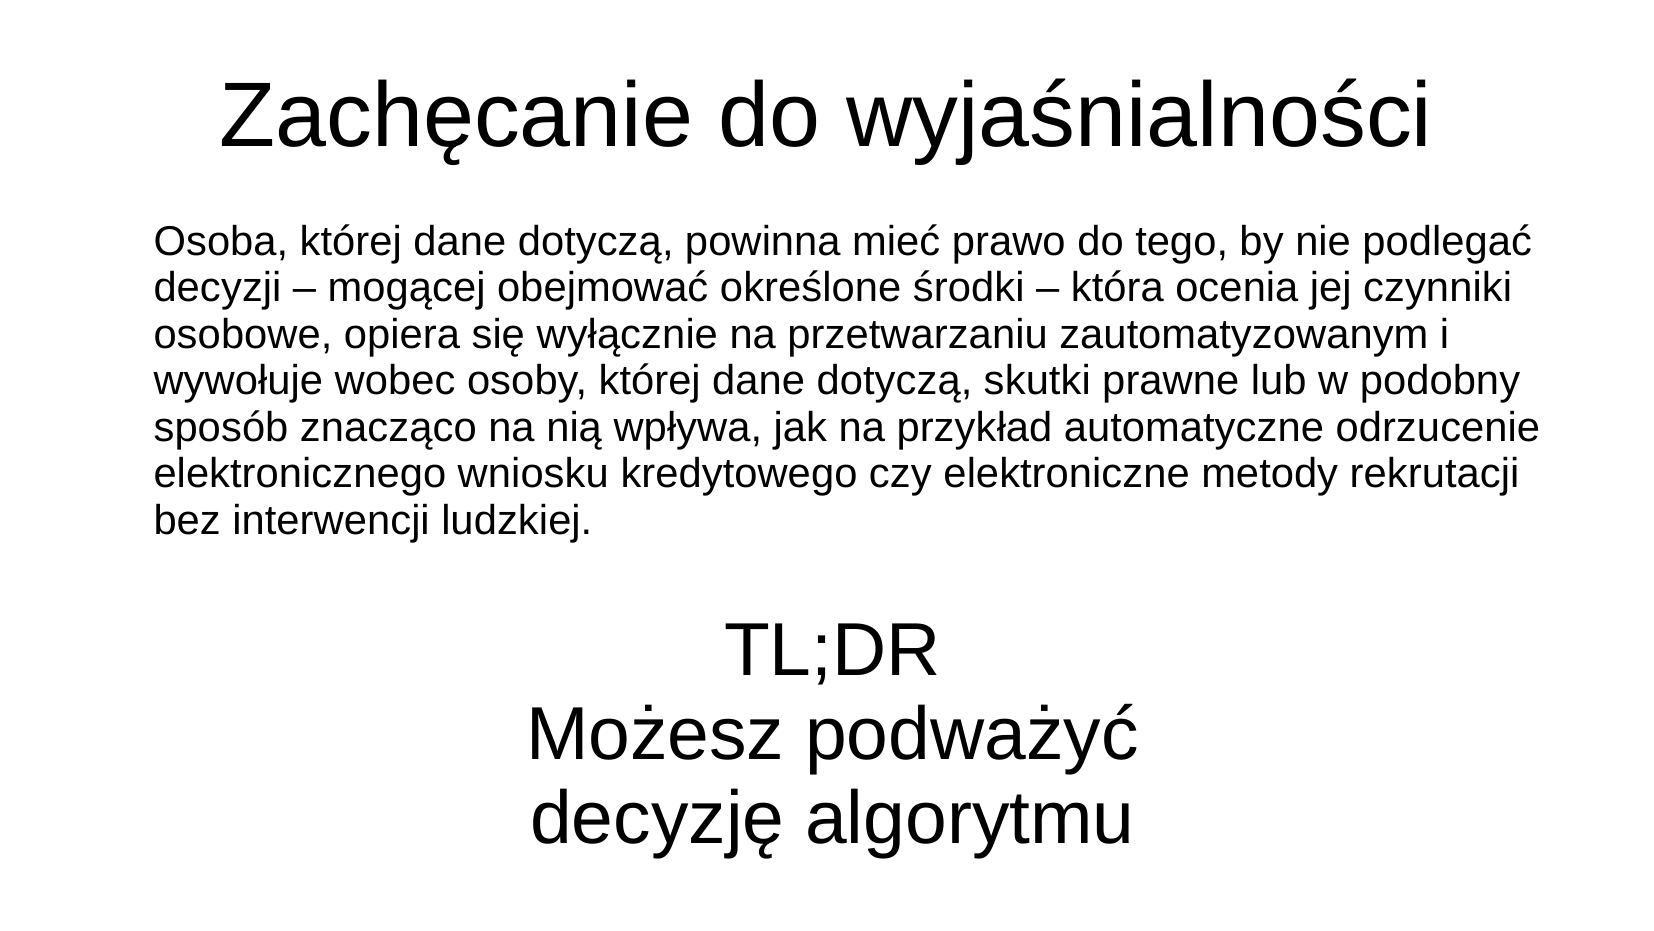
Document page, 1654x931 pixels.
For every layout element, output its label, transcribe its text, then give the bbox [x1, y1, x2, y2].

list Osoba, której dane dotyczą, powinna mieć prawo do tego, by nie podlegać decyzji – mogącej obejmować określone środki – która ocenia jej czynniki osobowe, opiera się wyłącznie na przetwarzaniu zautomatyzowanym i wywołuje wobec osoby, której dane dotyczą, skutki prawne lub w podobny sposób znacząco na nią wpływa, jak na przykład automatyczne odrzucenie elektronicznego wniosku kredytowego czy elektroniczne metody rekrutacji bez interwencji ludzkiej. [82, 217, 1571, 556]
text_box TL;DR Możesz podważyć decyzję algorytmu [480, 600, 1186, 867]
title Zachęcanie do wyjaśnialności [82, 37, 1571, 193]
